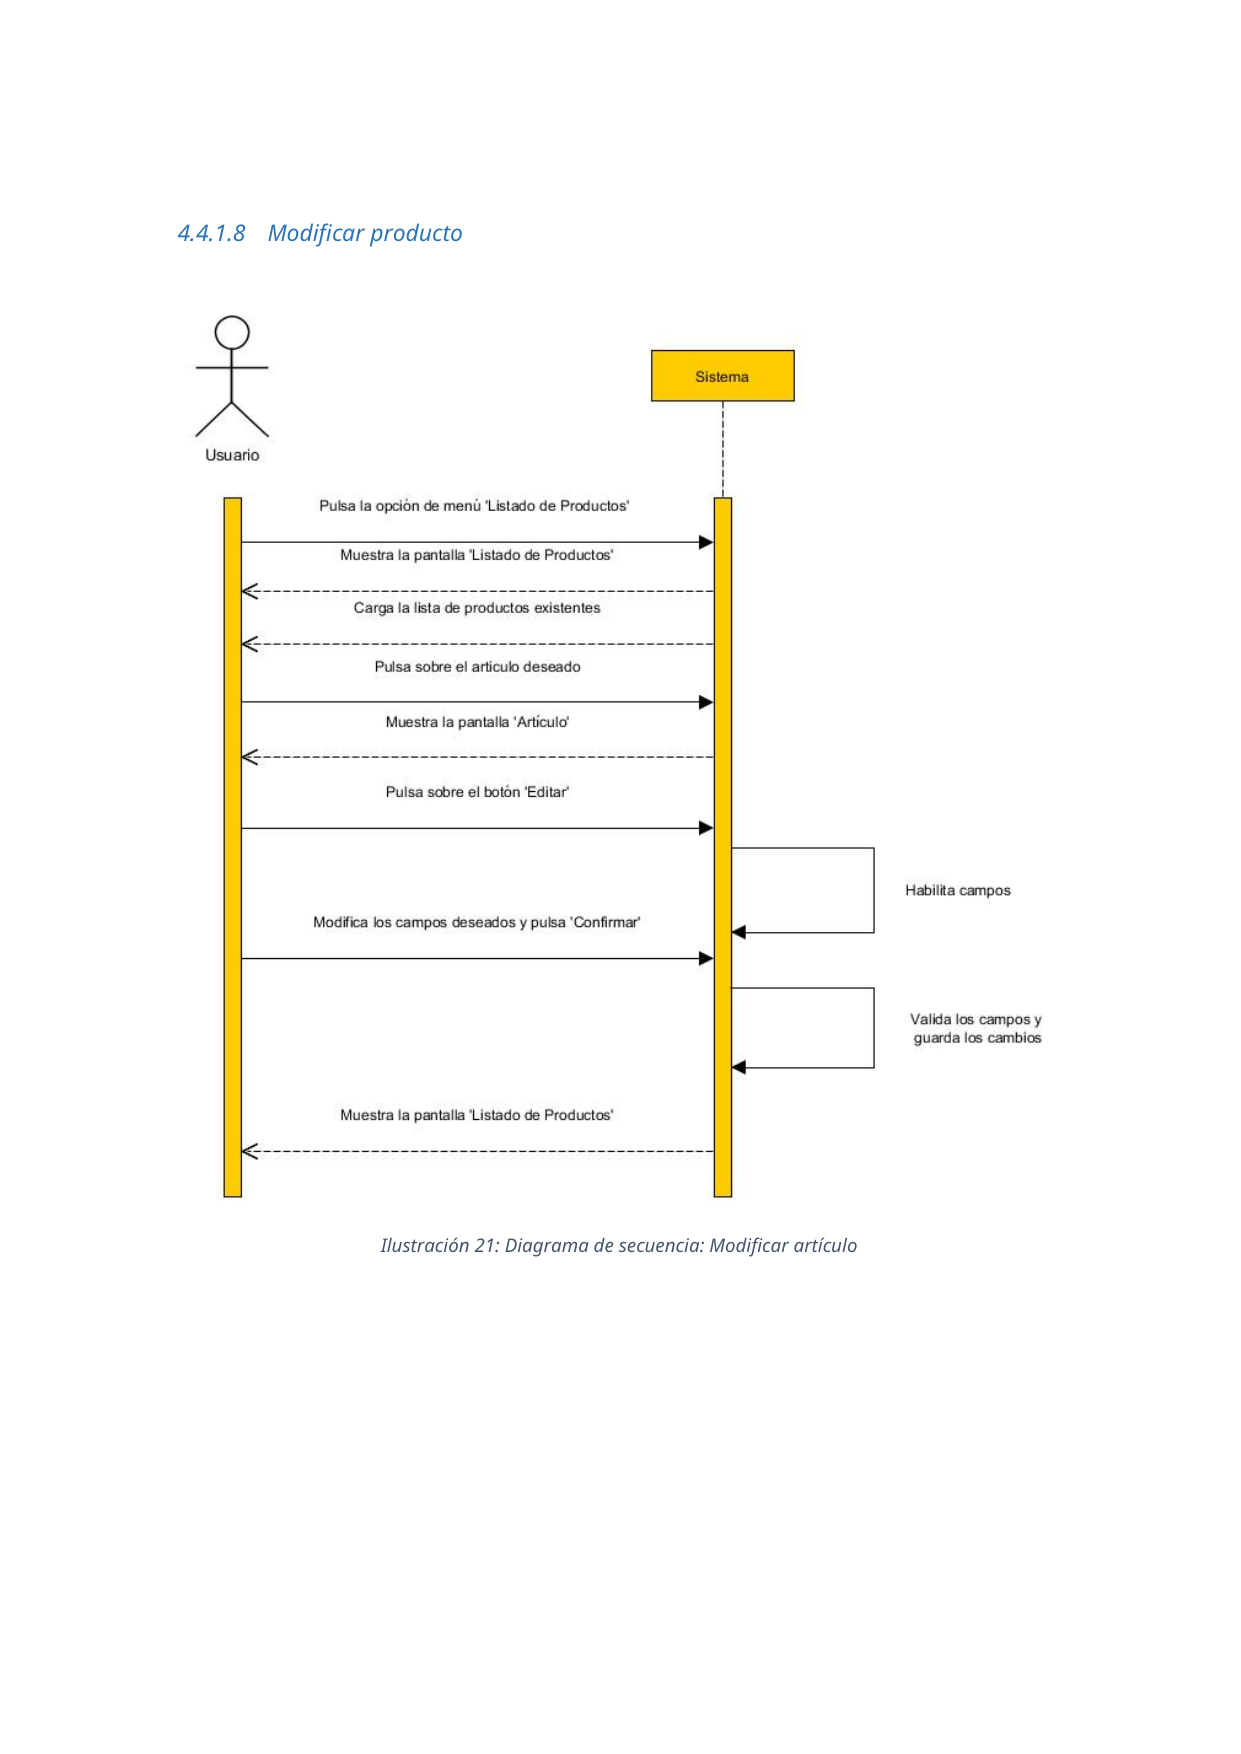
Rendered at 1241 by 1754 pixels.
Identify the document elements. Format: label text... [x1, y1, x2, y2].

text Ilustración 21: Diagrama de secuencia: Modificar artículo [177, 1232, 1063, 1258]
subtitle Modificar producto [177, 217, 1063, 248]
